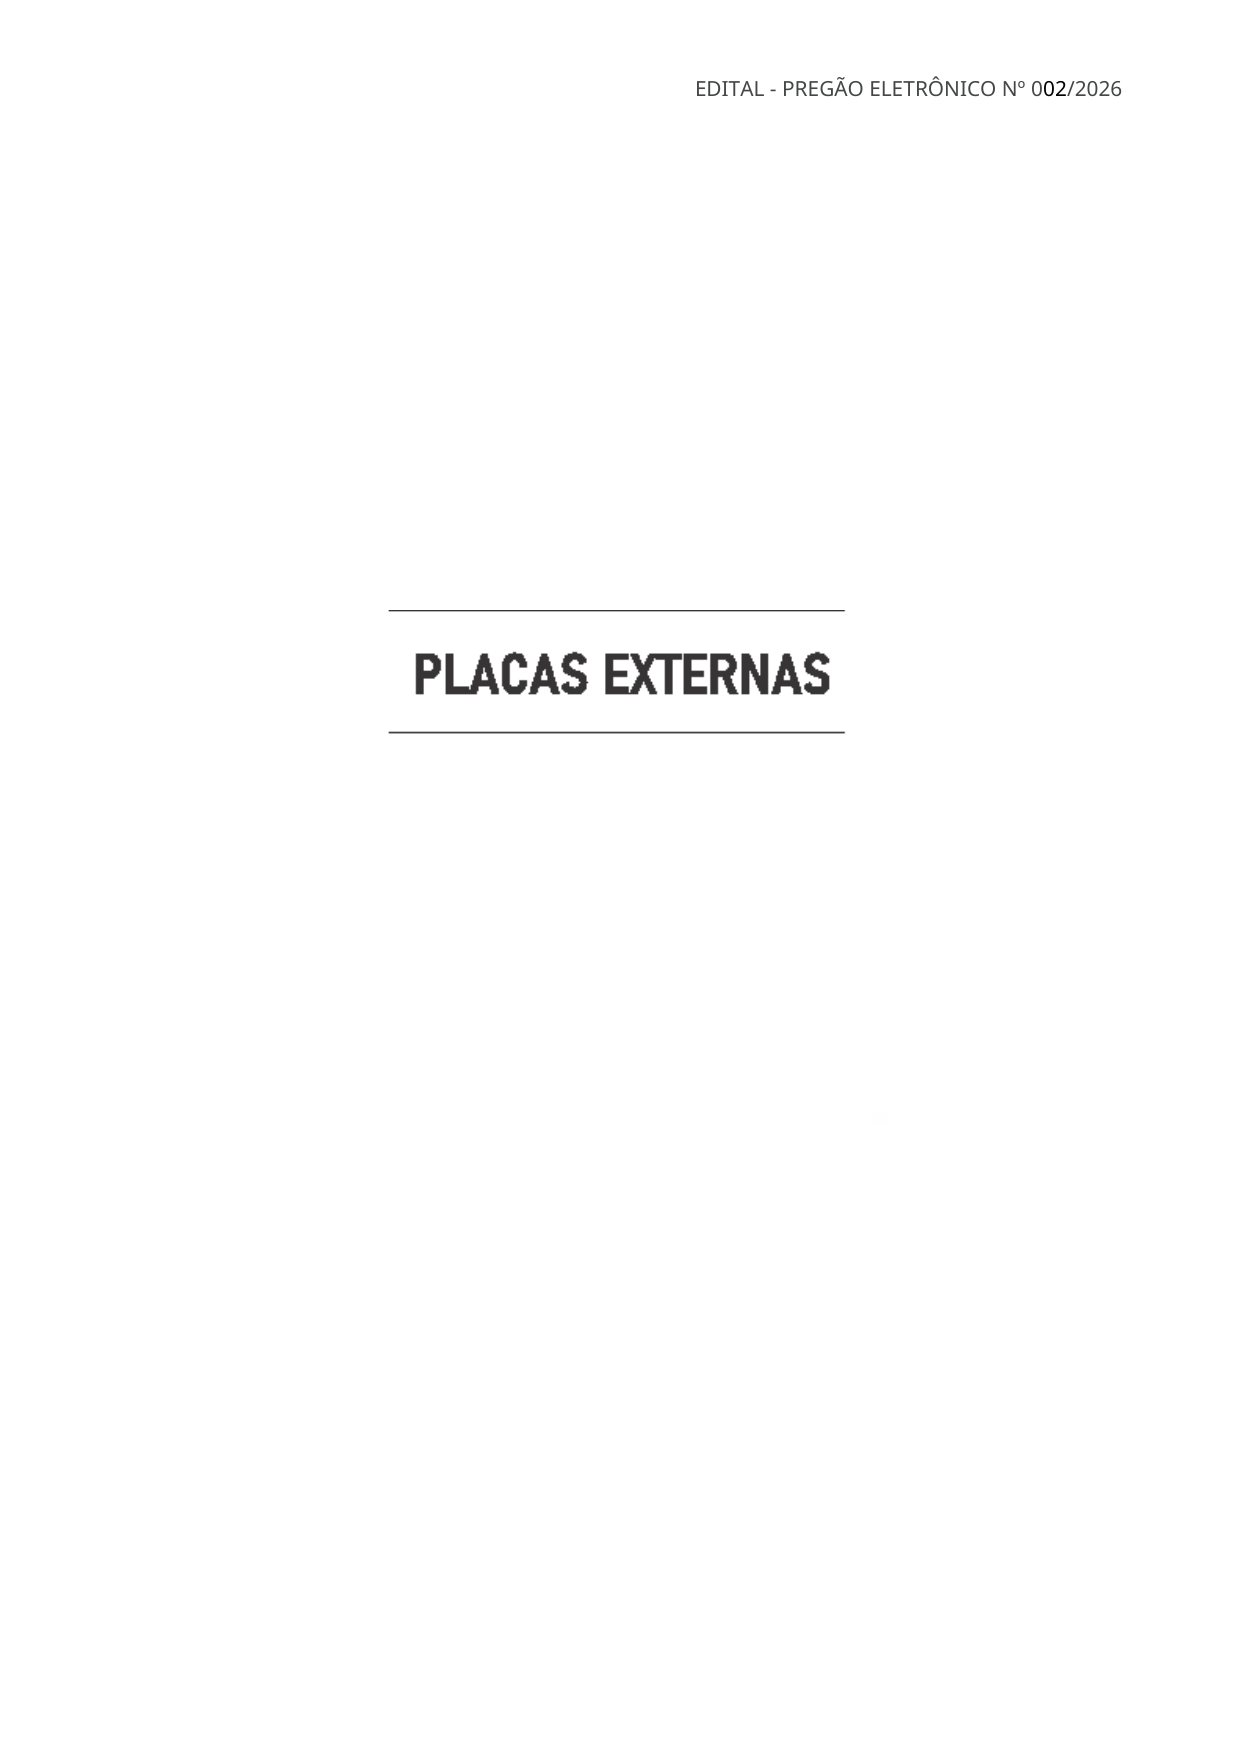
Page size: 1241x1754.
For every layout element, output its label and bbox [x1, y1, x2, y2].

picture [388, 610, 889, 1125]
